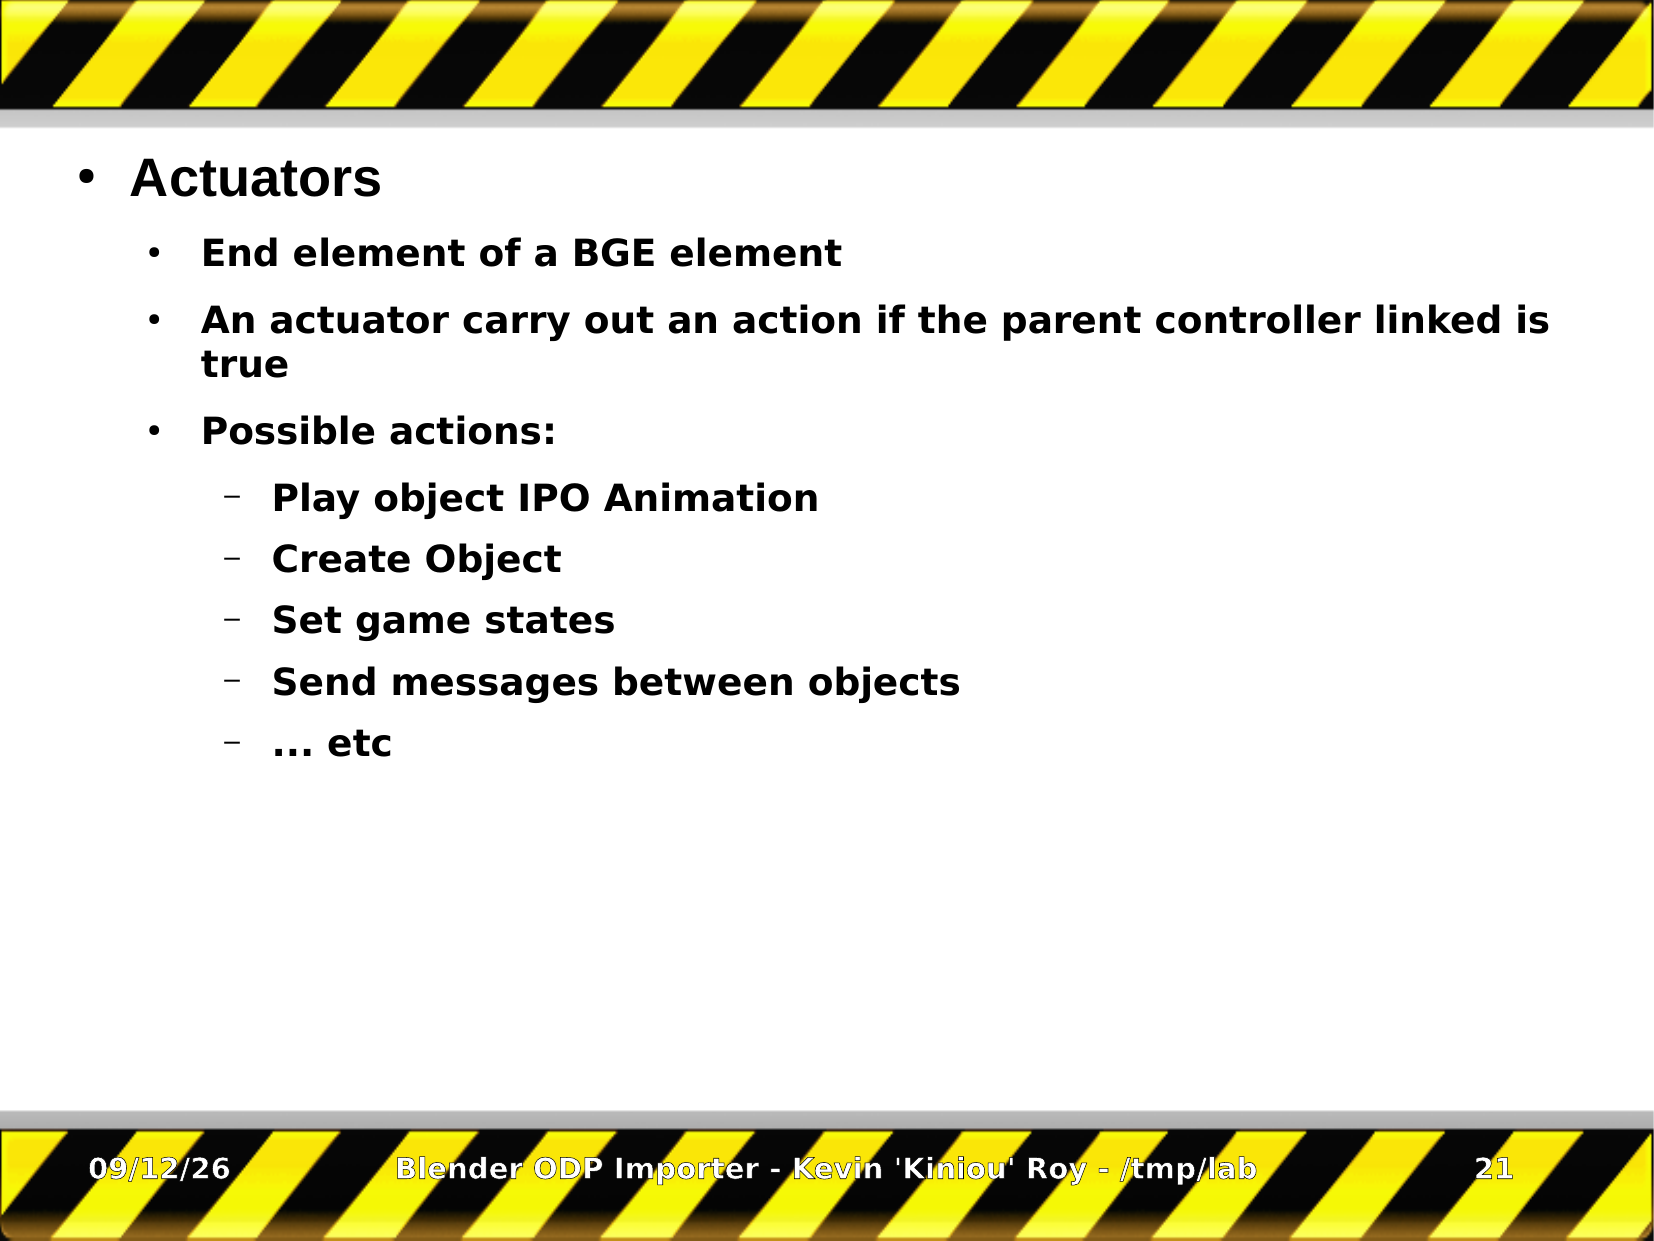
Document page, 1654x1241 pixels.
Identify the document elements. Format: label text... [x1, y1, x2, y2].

list Actuators End element of a BGE element An actuator carry out an action if the parent controller linked is true Possible actions: Play object IPO Animation Create Object Set game states Send messages between objects ... etc [59, 147, 1595, 803]
title Components [73, 14, 1580, 102]
picture [0, 0, 1654, 1241]
